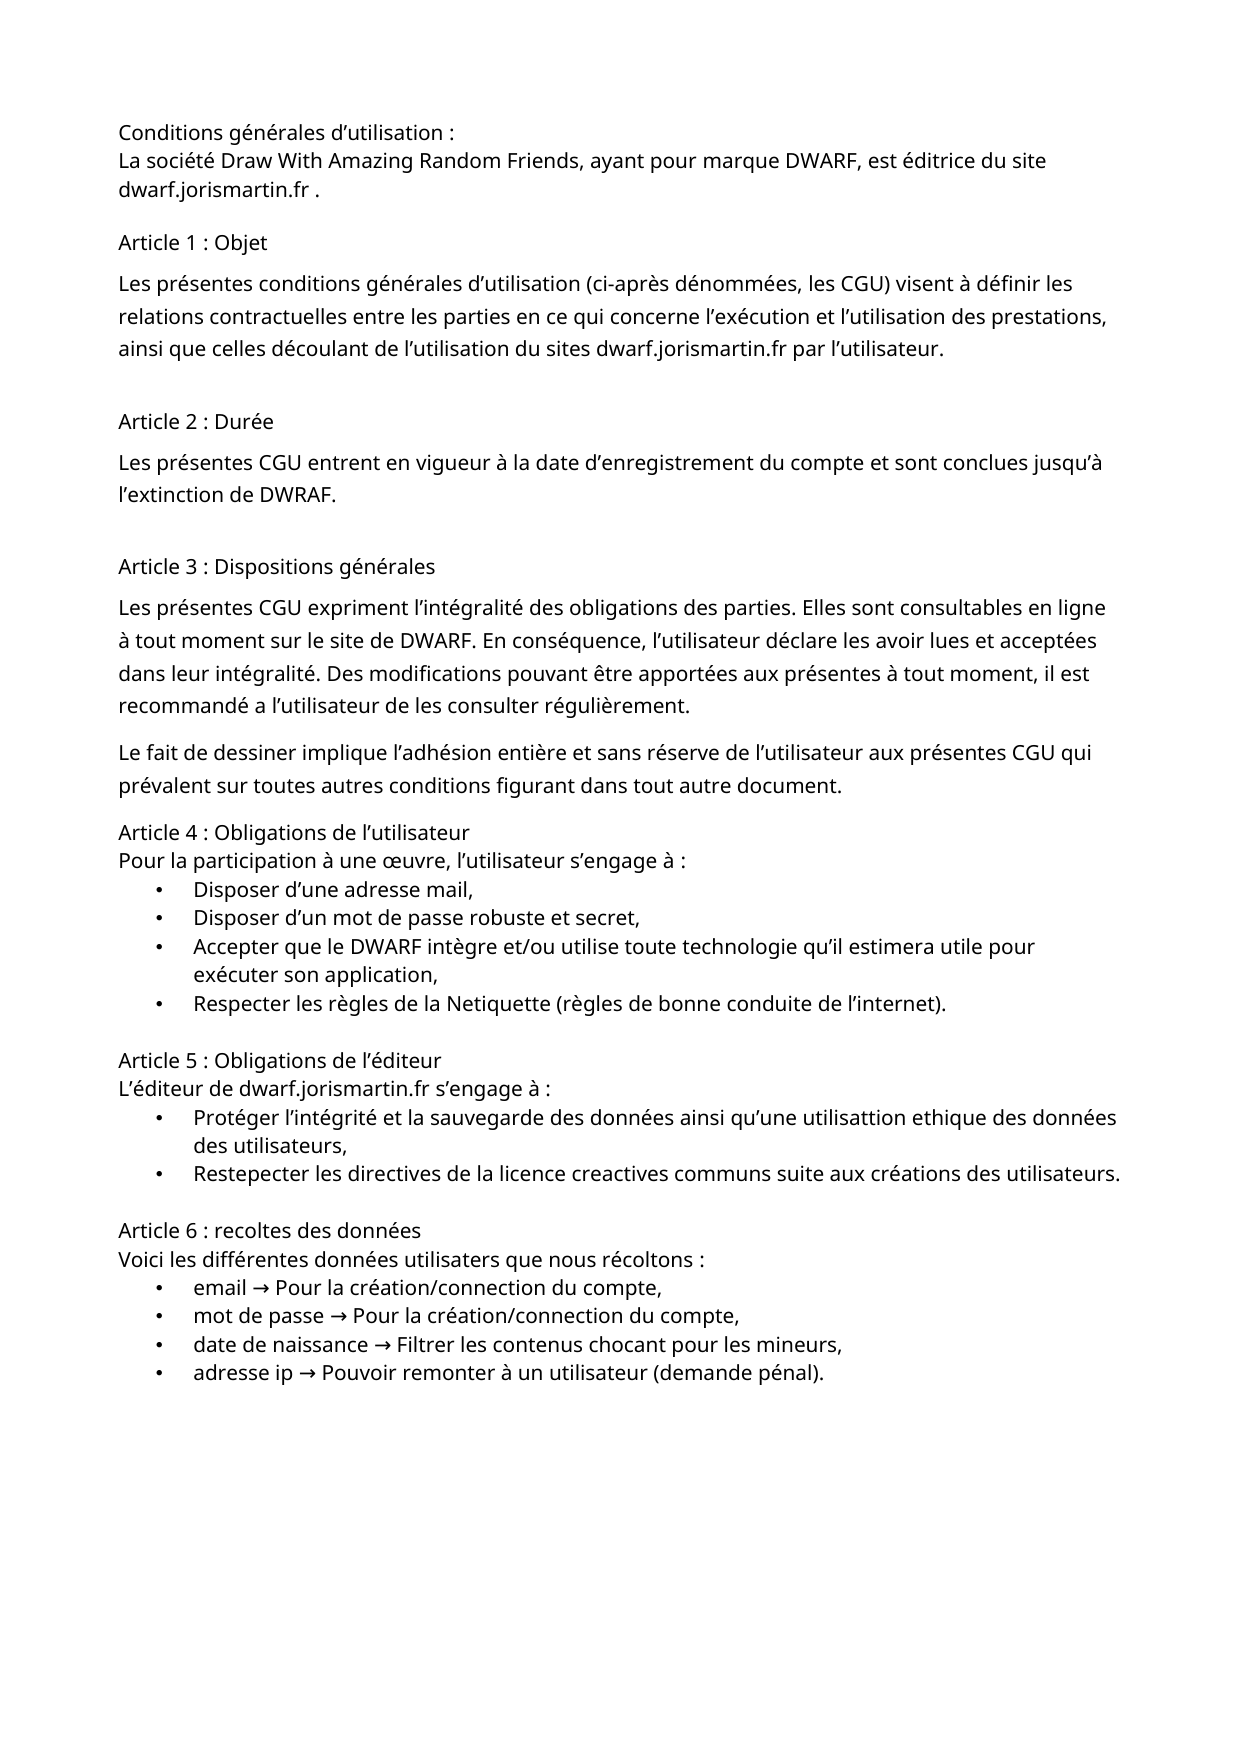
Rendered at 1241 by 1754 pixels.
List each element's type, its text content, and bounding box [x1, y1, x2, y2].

text Article 6 : recoltes des données [118, 1216, 1122, 1245]
list email → Pour la création/connection du compte, [156, 1273, 1122, 1302]
list adresse ip → Pouvoir remonter à un utilisateur (demande pénal). [156, 1358, 1122, 1387]
list Respecter les règles de la Netiquette (règles de bonne conduite de l’internet). [156, 989, 1122, 1017]
text Le fait de dessiner implique l’adhésion entière et sans réserve de l’utilisateur aux présentes CGU qui prévalent sur toutes autres conditions figurant dans tout autre document. [118, 738, 1122, 799]
list mot de passe → Pour la création/connection du compte, [156, 1302, 1122, 1330]
text Les présentes conditions générales d’utilisation (ci-après dénommées, les CGU) visent à définir les relations contractuelles entre les parties en ce qui concerne l’exécution et l’utilisation des prestations, ainsi que celles découlant de l’utilisation du sites dwarf.jorismartin.fr par l’utilisateur. [118, 269, 1122, 363]
list Accepter que le DWARF intègre et/ou utilise toute technologie qu’il estimera utile pour exécuter son application, [156, 932, 1122, 989]
subtitle Article 3 : Dispositions générales [118, 552, 1122, 581]
list date de naissance → Filtrer les contenus chocant pour les mineurs, [156, 1330, 1122, 1358]
text Pour la participation à une œuvre, l’utilisateur s’engage à : [118, 847, 1122, 875]
subtitle Article 1 : Objet [118, 228, 1122, 257]
text Conditions générales d’utilisation : [118, 118, 1122, 147]
text Article 5 : Obligations de l’éditeur [118, 1046, 1122, 1074]
text La société Draw With Amazing Random Friends, ayant pour marque DWARF, est éditrice du site dwarf.jorismartin.fr . [118, 147, 1122, 203]
list Restepecter les directives de la licence creactives communs suite aux créations des utilisateurs. [156, 1159, 1122, 1188]
text Les présentes CGU entrent en vigueur à la date d’enregistrement du compte et sont conclues jusqu’à l’extinction de DWRAF. [118, 448, 1122, 509]
list Protéger l’intégrité et la sauvegarde des données ainsi qu’une utilisattion ethique des données des utilisateurs, [156, 1103, 1122, 1159]
text Voici les différentes données utilisaters que nous récoltons : [118, 1245, 1122, 1273]
text Les présentes CGU expriment l’intégralité des obligations des parties. Elles sont consultables en ligne à tout moment sur le site de DWARF. En conséquence, l’utilisateur déclare les avoir lues et acceptées dans leur intégralité. Des modifications pouvant être apportées aux présentes à tout moment, il est recommandé a l’utilisateur de les consulter régulièrement. [118, 593, 1122, 720]
subtitle Article 2 : Durée [118, 407, 1122, 435]
list Disposer d’un mot de passe robuste et secret, [156, 903, 1122, 932]
text L’éditeur de dwarf.jorismartin.fr s’engage à : [118, 1074, 1122, 1103]
list Disposer d’une adresse mail, [156, 875, 1122, 903]
text Article 4 : Obligations de l’utilisateur [118, 818, 1122, 847]
